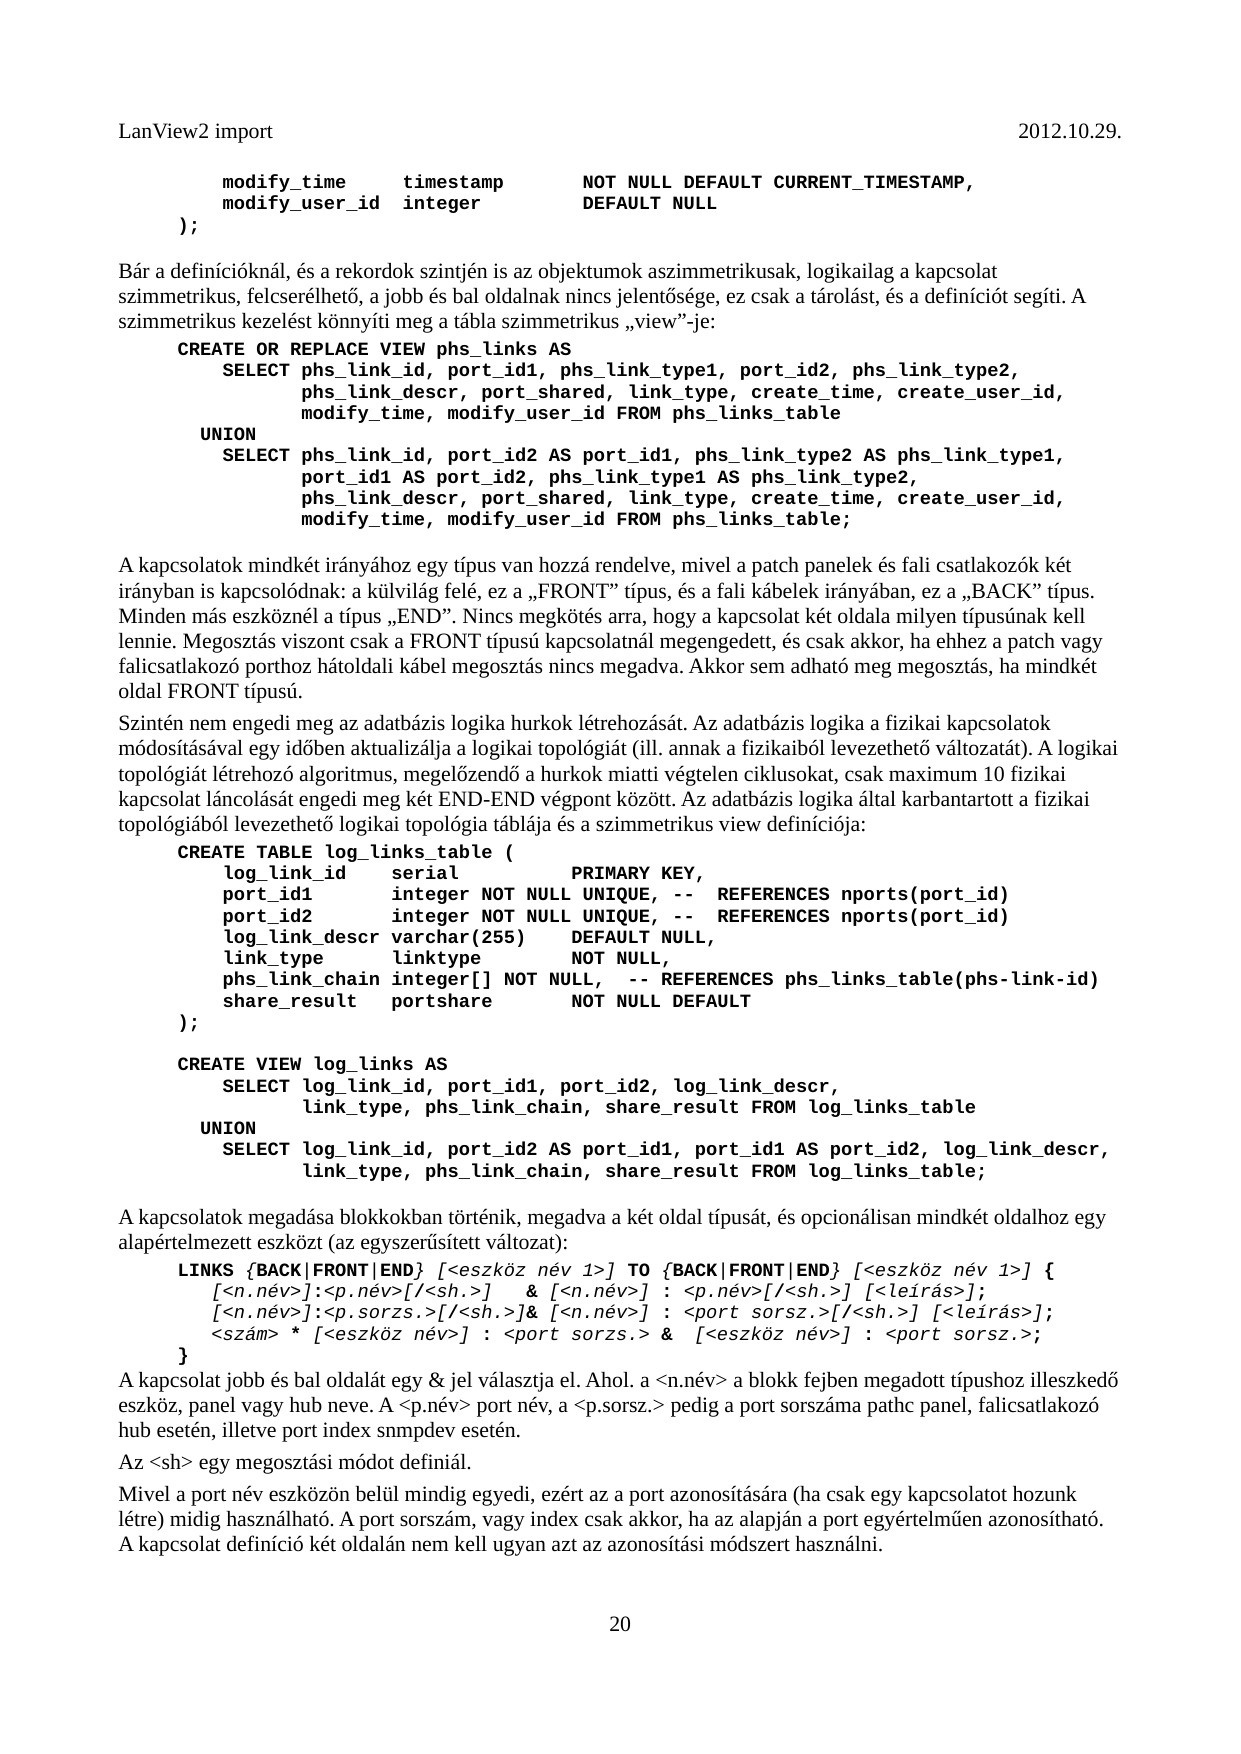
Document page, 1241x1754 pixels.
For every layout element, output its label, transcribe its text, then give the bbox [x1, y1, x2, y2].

text phs_link_chain integer[] NOT NULL, -- REFERENCES phs_links_table(phs-link-id) [177, 970, 1122, 991]
text log_link_descr varchar(255) DEFAULT NULL, [177, 928, 1122, 949]
text } [177, 1346, 1122, 1367]
text SELECT log_link_id, port_id2 AS port_id1, port_id1 AS port_id2, log_link_descr, link_type, phs_link_chain, share_result FROM log_links_table; [177, 1140, 1122, 1183]
text CREATE VIEW log_links AS [177, 1055, 1122, 1076]
text LINKS {BACK|FRONT|END} [<eszköz név 1>] TO {BACK|FRONT|END} [<eszköz név 1>] { [177, 1261, 1122, 1282]
text SELECT log_link_id, port_id1, port_id2, log_link_descr, link_type, phs_link_chain, share_result FROM log_links_table [177, 1076, 1122, 1119]
text ); [177, 1013, 1122, 1034]
text port_id1 integer NOT NULL UNIQUE, -- REFERENCES nports(port_id) [177, 885, 1122, 906]
text CREATE OR REPLACE VIEW phs_links AS [177, 340, 1122, 361]
text Mivel a port név eszközön belül mindig egyedi, ezért az a port azonosítására (ha csak egy kapcsolatot hozunk létre) midig használható. A port sorszám, vagy index csak akkor, ha az alapján a port egyértelműen azonosítható. A kapcsolat definíció két oldalán nem kell ugyan azt az azonosítási módszert használni. [118, 1481, 1122, 1556]
text modify_time timestamp NOT NULL DEFAULT CURRENT_TIMESTAMP, [177, 173, 1122, 194]
text CREATE TABLE log_links_table ( [177, 843, 1122, 864]
text UNION [177, 425, 1122, 446]
text link_type linktype NOT NULL, [177, 949, 1122, 970]
text A kapcsolat jobb és bal oldalát egy & jel választja el. Ahol. a <n.név> a blokk fejben megadott típushoz illeszkedő eszköz, panel vagy hub neve. A <p.név> port név, a <p.sorsz.> pedig a port sorszáma pathc panel, falicsatlakozó hub esetén, illetve port index snmpdev esetén. [118, 1367, 1122, 1443]
text port_id2 integer NOT NULL UNIQUE, -- REFERENCES nports(port_id) [177, 906, 1122, 928]
text phs_link_descr, port_shared, link_type, create_time, create_user_id, modify_time, modify_user_id FROM phs_links_table [177, 382, 1122, 425]
text Az <sh> egy megosztási módot definiál. [118, 1449, 1122, 1474]
text modify_user_id integer DEFAULT NULL [177, 194, 1122, 215]
text A kapcsolatok megadása blokkokban történik, megadva a két oldal típusát, és opcionálisan mindkét oldalhoz egy alapértelmezett eszközt (az egyszerűsített változat): [118, 1204, 1122, 1254]
text log_link_id serial PRIMARY KEY, [177, 864, 1122, 885]
text SELECT phs_link_id, port_id1, phs_link_type1, port_id2, phs_link_type2, [177, 361, 1122, 382]
text [<n.név>]:<p.sorzs.>[/<sh.>]& [<n.név>] : <port sorsz.>[/<sh.>] [<leírás>]; [177, 1303, 1122, 1324]
text Szintén nem engedi meg az adatbázis logika hurkok létrehozását. Az adatbázis logika a fizikai kapcsolatok módosításával egy időben aktualizálja a logikai topológiát (ill. annak a fizikaiból levezethető változatát). A logikai topológiát létrehozó algoritmus, megelőzendő a hurkok miatti végtelen ciklusokat, csak maximum 10 fizikai kapcsolat láncolását engedi meg két END-END végpont között. Az adatbázis logika által karbantartott a fizikai topológiából levezethető logikai topológia táblája és a szimmetrikus view definíciója: [118, 710, 1122, 836]
text <szám> * [<eszköz név>] : <port sorzs.> & [<eszköz név>] : <port sorsz.>; [177, 1324, 1122, 1346]
text SELECT phs_link_id, port_id2 AS port_id1, phs_link_type2 AS phs_link_type1, port_id1 AS port_id2, phs_link_type1 AS phs_link_type2, [177, 446, 1122, 489]
text Bár a definícióknál, és a rekordok szintjén is az objektumok aszimmetrikusak, logikailag a kapcsolat szimmetrikus, felcserélhető, a jobb és bal oldalnak nincs jelentősége, ez csak a tárolást, és a definíciót segíti. A szimmetrikus kezelést könnyíti meg a tábla szimmetrikus „view”-je: [118, 258, 1122, 333]
text ); [177, 215, 1122, 237]
text share_result portshare NOT NULL DEFAULT [177, 991, 1122, 1013]
text [<n.név>]:<p.név>[/<sh.>] & [<n.név>] : <p.név>[/<sh.>] [<leírás>]; [177, 1282, 1122, 1303]
text phs_link_descr, port_shared, link_type, create_time, create_user_id, modify_time, modify_user_id FROM phs_links_table; [177, 489, 1122, 531]
text UNION [177, 1119, 1122, 1140]
text A kapcsolatok mindkét irányához egy típus van hozzá rendelve, mivel a patch panelek és fali csatlakozók két irányban is kapcsolódnak: a külvilág felé, ez a „FRONT” típus, és a fali kábelek irányában, ez a „BACK” típus. Minden más eszköznél a típus „END”. Nincs megkötés arra, hogy a kapcsolat két oldala milyen típusúnak kell lennie. Megosztás viszont csak a FRONT típusú kapcsolatnál megengedett, és csak akkor, ha ehhez a patch vagy falicsatlakozó porthoz hátoldali kábel megosztás nincs megadva. Akkor sem adható meg megosztás, ha mindkét oldal FRONT típusú. [118, 552, 1122, 704]
